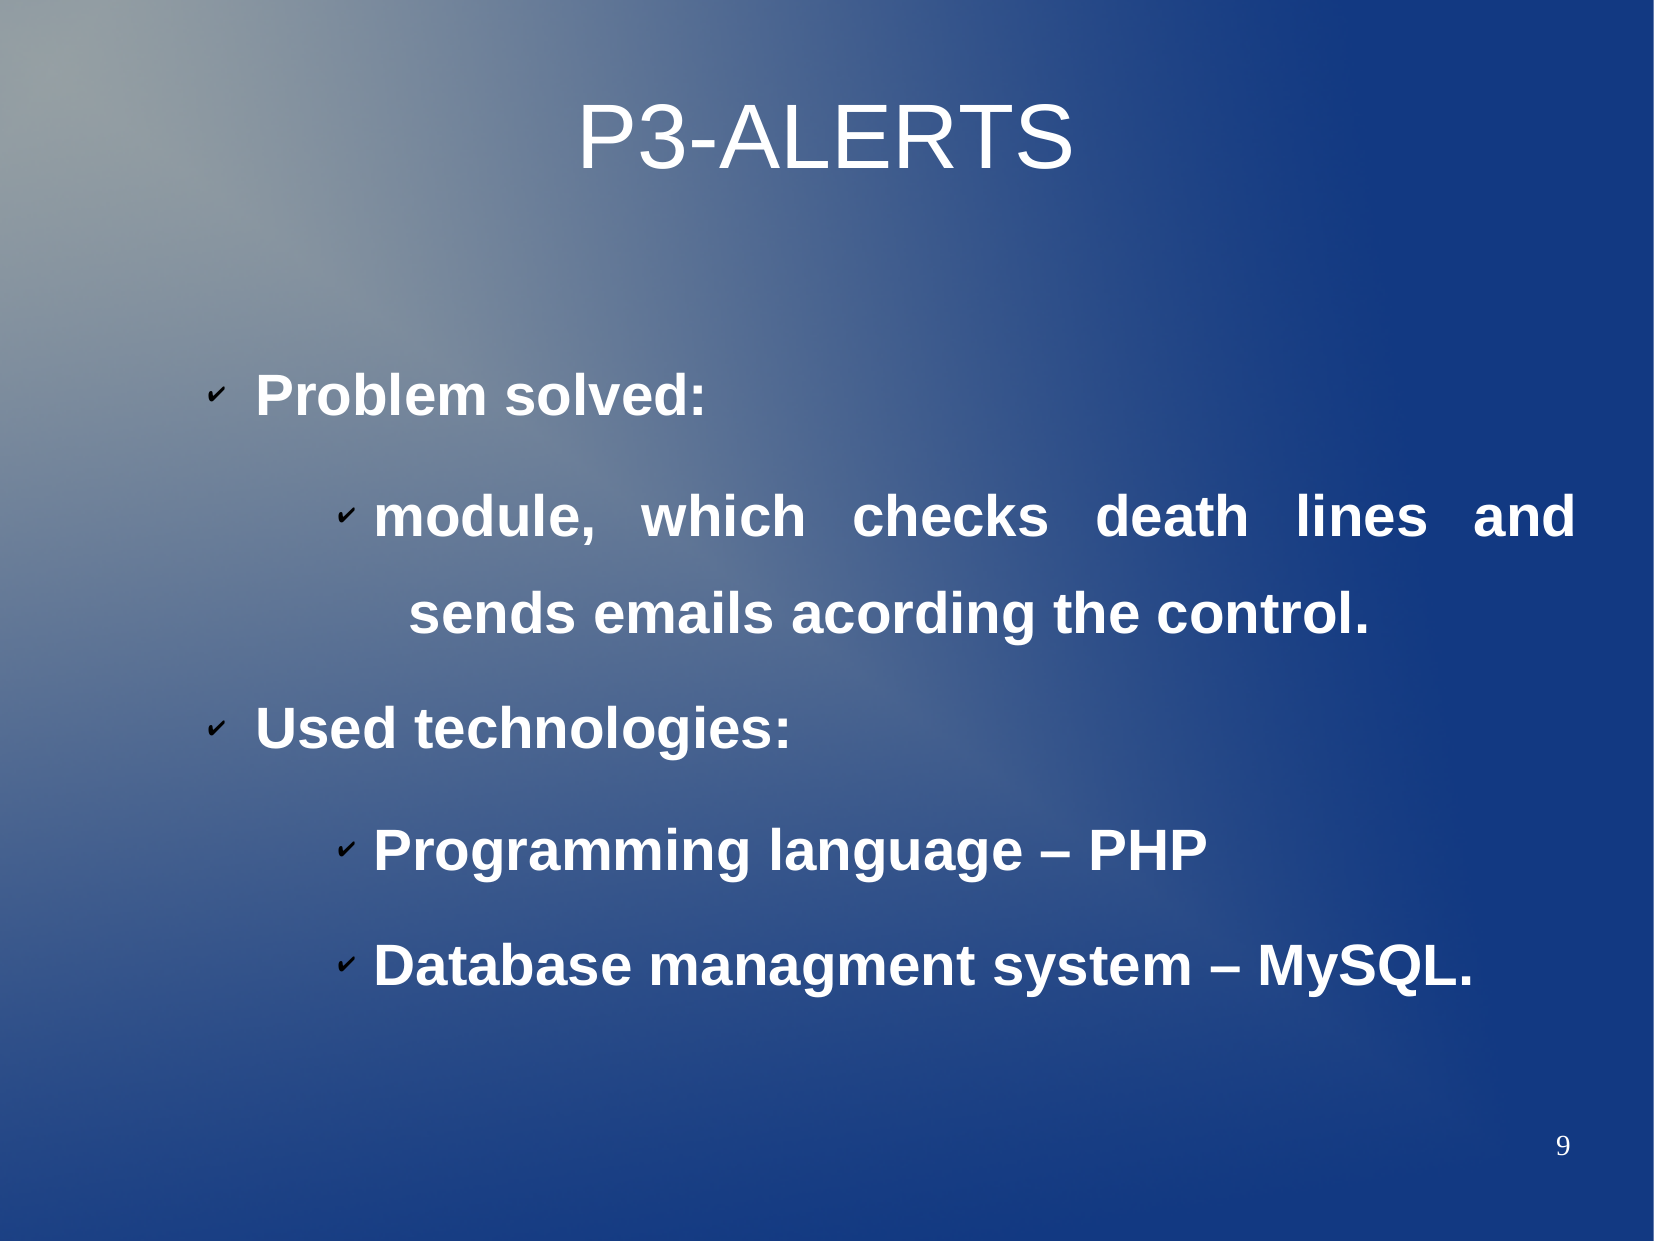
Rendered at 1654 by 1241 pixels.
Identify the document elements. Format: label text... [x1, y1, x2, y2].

title P3-ALERTS [82, 49, 1571, 226]
list Problem solved: module, which checks death lines and sends emails acording the control. Used technologies: Programming language – PHP Database managment system – MySQL. [90, 330, 1579, 1149]
picture [0, 0, 1654, 1241]
